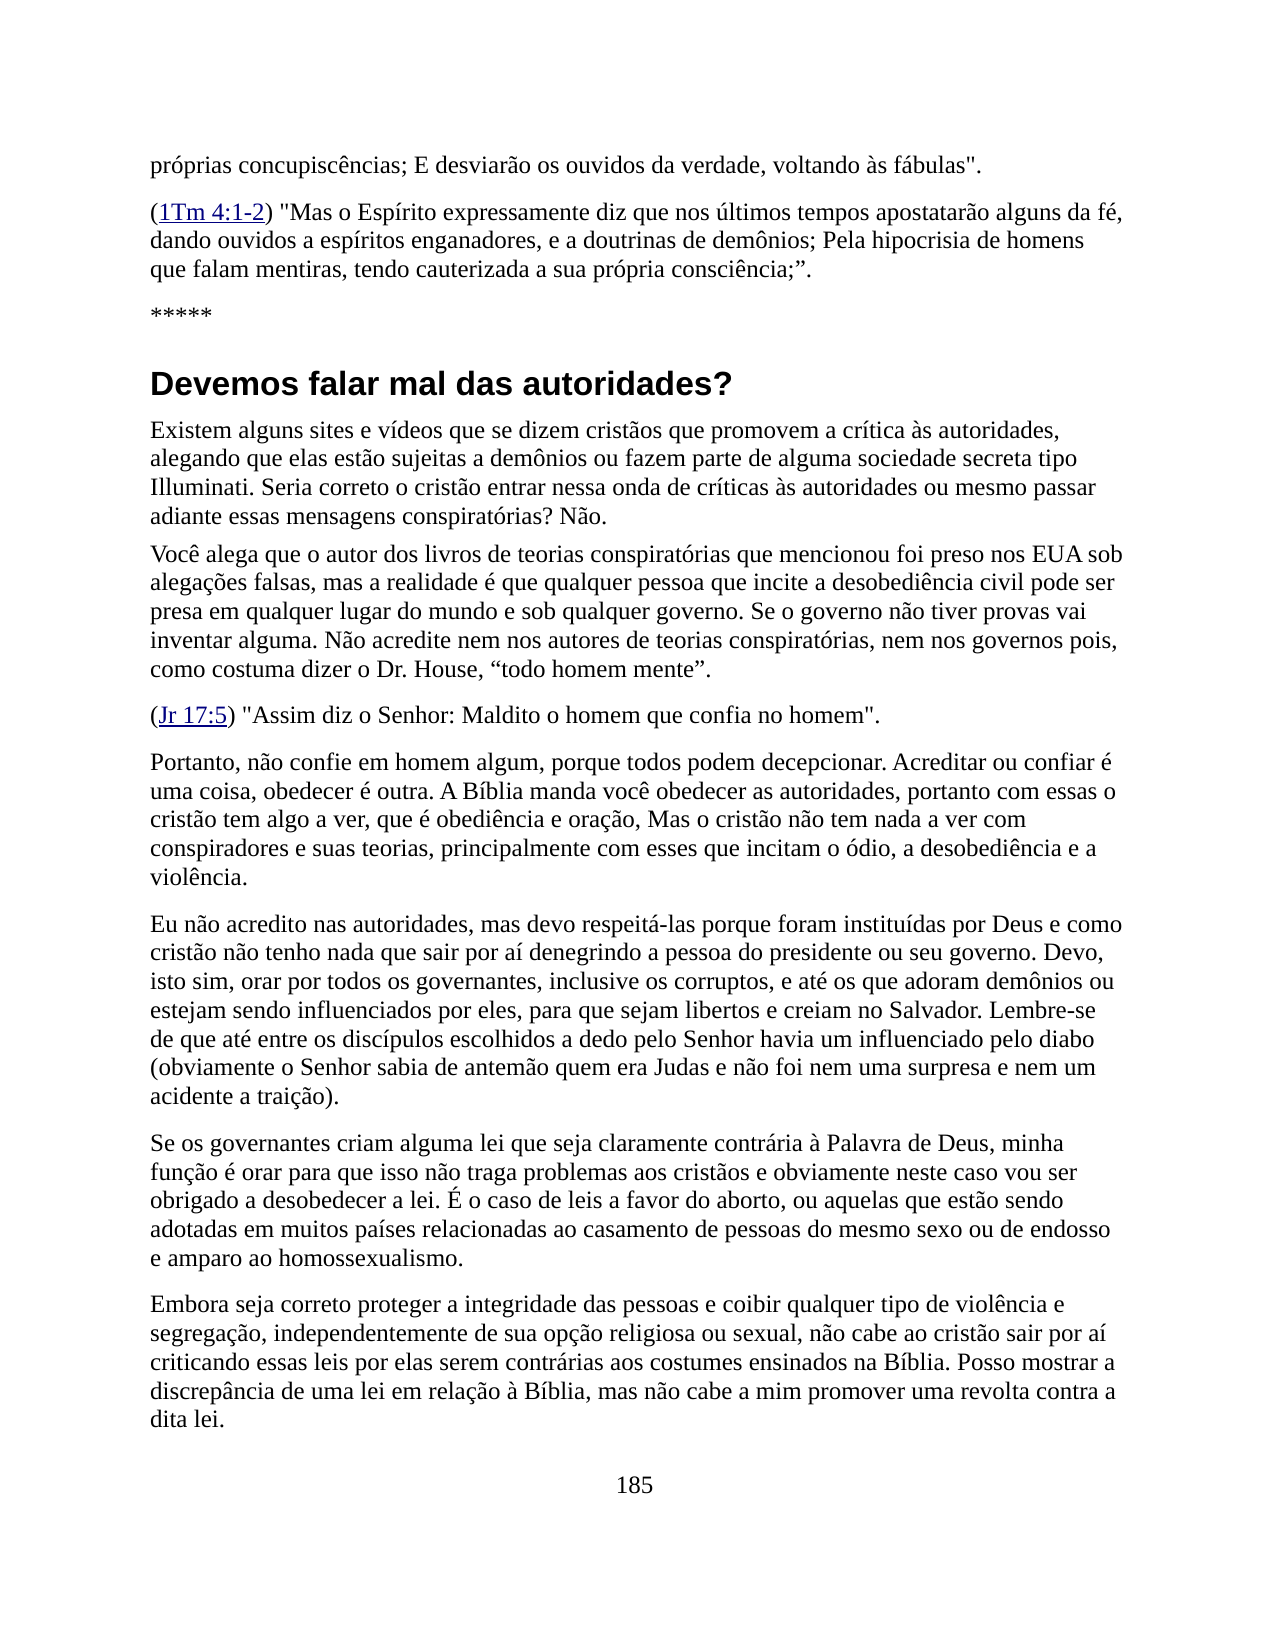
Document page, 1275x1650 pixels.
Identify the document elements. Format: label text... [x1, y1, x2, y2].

text próprias concupiscências; E desviarão os ouvidos da verdade, voltando às fábulas". [150, 150, 1125, 179]
text (1Tm 4:1-2) "Mas o Espírito expressamente diz que nos últimos tempos apostatarão alguns da fé, dando ouvidos a espíritos enganadores, e a doutrinas de demônios; Pela hipocrisia de homens que falam mentiras, tendo cauterizada a sua própria consciência;”. [150, 197, 1125, 283]
text Portanto, não confie em homem algum, porque todos podem decepcionar. Acreditar ou confiar é uma coisa, obedecer é outra. A Bíblia manda você obedecer as autoridades, portanto com essas o cristão tem algo a ver, que é obediência e oração, Mas o cristão não tem nada a ver com conspiradores e suas teorias, principalmente com esses que incitam o ódio, a desobediência e a violência. [150, 747, 1125, 891]
subtitle Devemos falar mal das autoridades? [150, 363, 1125, 402]
text Se os governantes criam alguma lei que seja claramente contrária à Palavra de Deus, minha função é orar para que isso não traga problemas aos cristãos e obviamente neste caso vou ser obrigado a desobedecer a lei. É o caso de leis a favor do aborto, ou aquelas que estão sendo adotadas em muitos países relacionadas ao casamento de pessoas do mesmo sexo ou de endosso e amparo ao homossexualismo. [150, 1128, 1125, 1272]
text Eu não acredito nas autoridades, mas devo respeitá-las porque foram instituídas por Deus e como cristão não tenho nada que sair por aí denegrindo a pessoa do presidente ou seu governo. Devo, isto sim, orar por todos os governantes, inclusive os corruptos, e até os que adoram demônios ou estejam sendo influenciados por eles, para que sejam libertos e creiam no Salvador. Lembre-se de que até entre os discípulos escolhidos a dedo pelo Senhor havia um influenciado pelo diabo (obviamente o Senhor sabia de antemão quem era Judas e não foi nem uma surpresa e nem um acidente a traição). [150, 909, 1125, 1110]
text Você alega que o autor dos livros de teorias conspiratórias que mencionou foi preso nos EUA sob alegações falsas, mas a realidade é que qualquer pessoa que incite a desobediência civil pode ser presa em qualquer lugar do mundo e sob qualquer governo. Se o governo não tiver provas vai inventar alguma. Não acredite nem nos autores de teorias conspiratórias, nem nos governos pois, como costuma dizer o Dr. House, “todo homem mente”. [150, 539, 1125, 682]
text (Jr 17:5) "Assim diz o Senhor: Maldito o homem que confia no homem". [150, 700, 1125, 729]
text Embora seja correto proteger a integridade das pessoas e coibir qualquer tipo de violência e segregação, independentemente de sua opção religiosa ou sexual, não cabe ao cristão sair por aí criticando essas leis por elas serem contrárias aos costumes ensinados na Bíblia. Posso mostrar a discrepância de uma lei em relação à Bíblia, mas não cabe a mim promover uma revolta contra a dita lei. [150, 1289, 1125, 1433]
text ***** [150, 301, 1125, 329]
text Existem alguns sites e vídeos que se dizem cristãos que promovem a crítica às autoridades, alegando que elas estão sujeitas a demônios ou fazem parte de alguma sociedade secreta tipo Illuminati. Seria correto o cristão entrar nessa onda de críticas às autoridades ou mesmo passar adiante essas mensagens conspiratórias? Não. [150, 415, 1125, 530]
